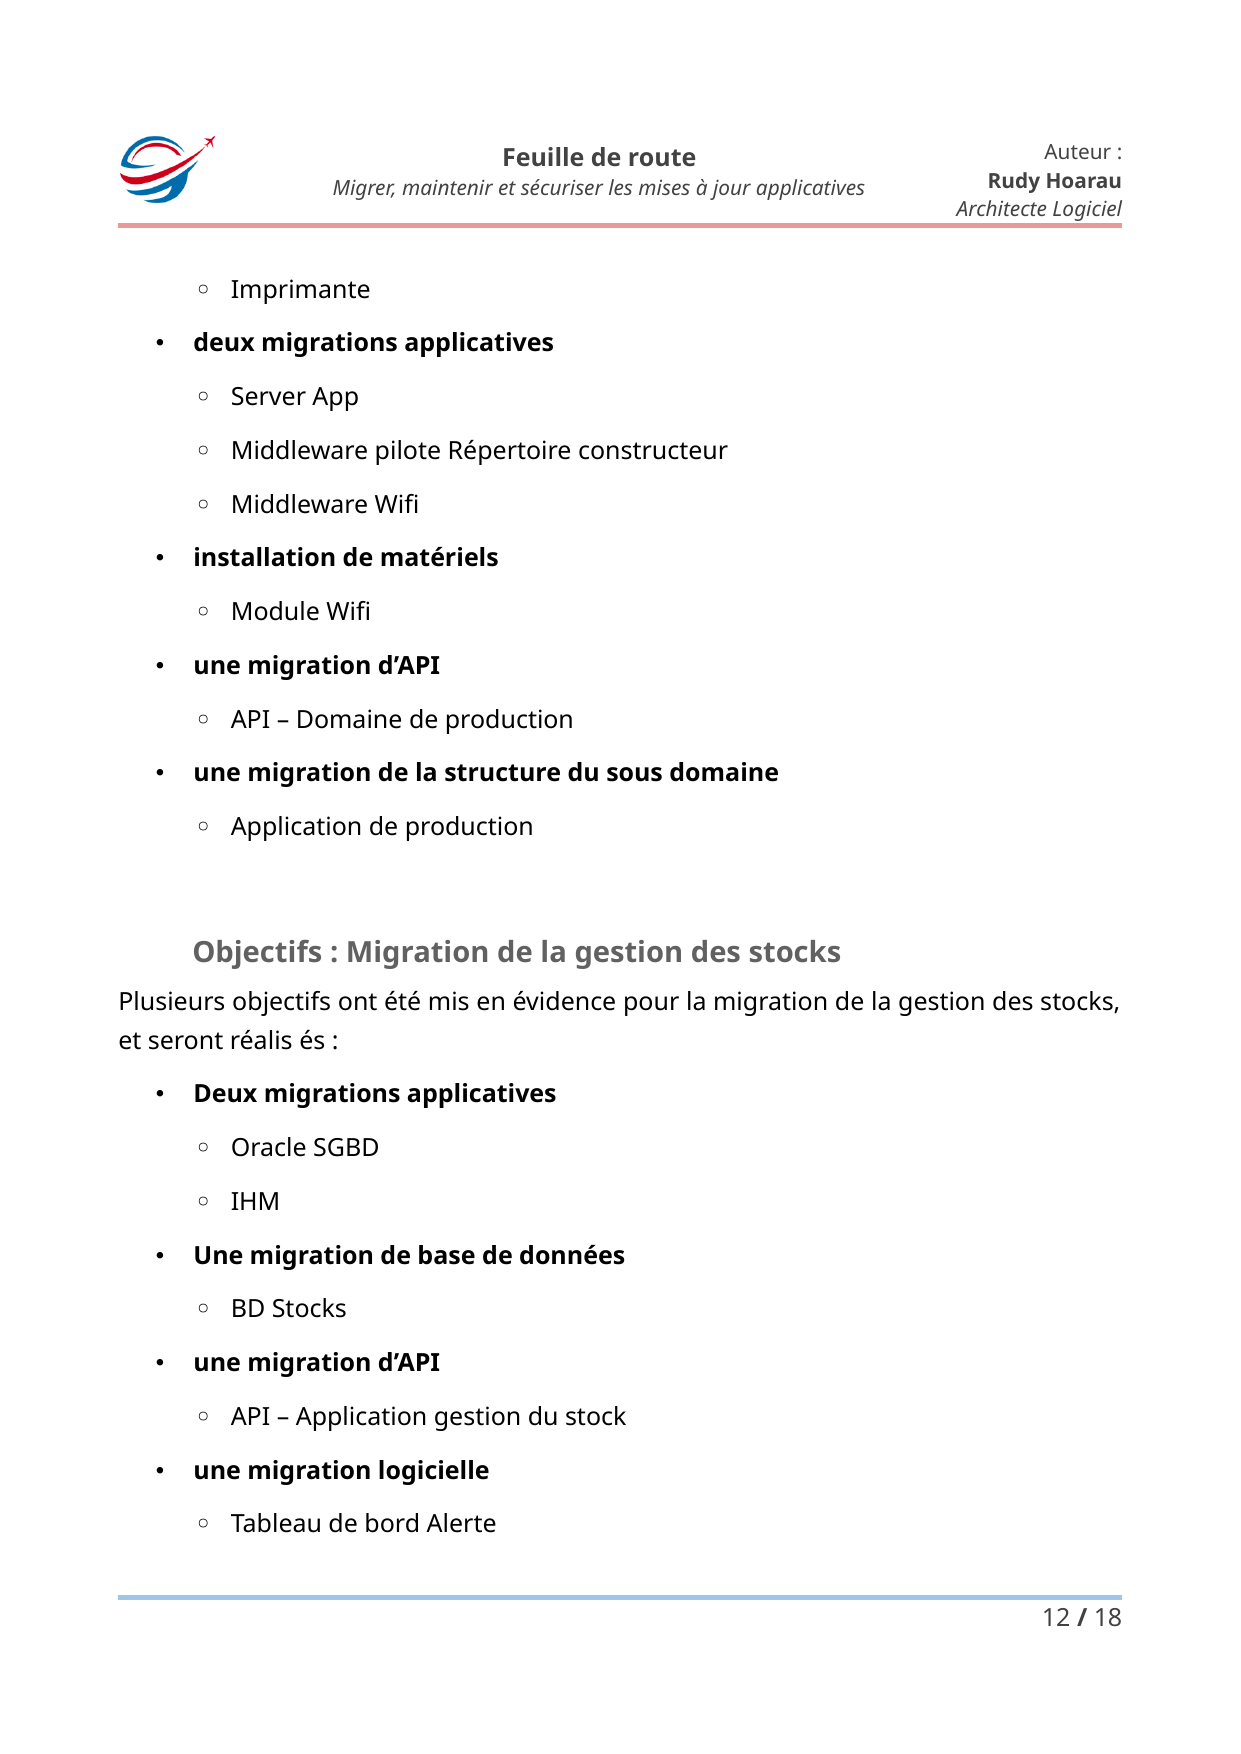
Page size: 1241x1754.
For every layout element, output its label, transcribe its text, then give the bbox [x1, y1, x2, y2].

list Middleware pilote Répertoire constructeur [193, 433, 1122, 467]
text Plusieurs objectifs ont été mis en évidence pour la migration de la gestion des stocks, et seront réalis és : [118, 983, 1122, 1056]
list Module Wifi [193, 594, 1122, 628]
subtitle Objectifs : Migration de la gestion des stocks [118, 931, 1122, 971]
list Imprimante [193, 271, 1122, 305]
picture [118, 132, 218, 209]
list Une migration de base de données [156, 1237, 1122, 1271]
list Tableau de bord Alerte [193, 1506, 1122, 1540]
list Application de production [193, 809, 1122, 843]
list Oracle SGBD [193, 1130, 1122, 1164]
list BD Stocks [193, 1291, 1122, 1325]
list une migration de la structure du sous domaine [156, 755, 1122, 789]
list Server App [193, 379, 1122, 413]
list Deux migrations applicatives [156, 1076, 1122, 1110]
list une migration d’API [156, 1345, 1122, 1379]
list une migration d’API [156, 648, 1122, 682]
list installation de matériels [156, 540, 1122, 574]
list IHM [193, 1183, 1122, 1218]
list Middleware Wifi [193, 486, 1122, 520]
list deux migrations applicatives [156, 325, 1122, 359]
list API – Application gestion du stock [193, 1398, 1122, 1433]
list une migration logicielle [156, 1452, 1122, 1486]
list API – Domaine de production [193, 701, 1122, 735]
